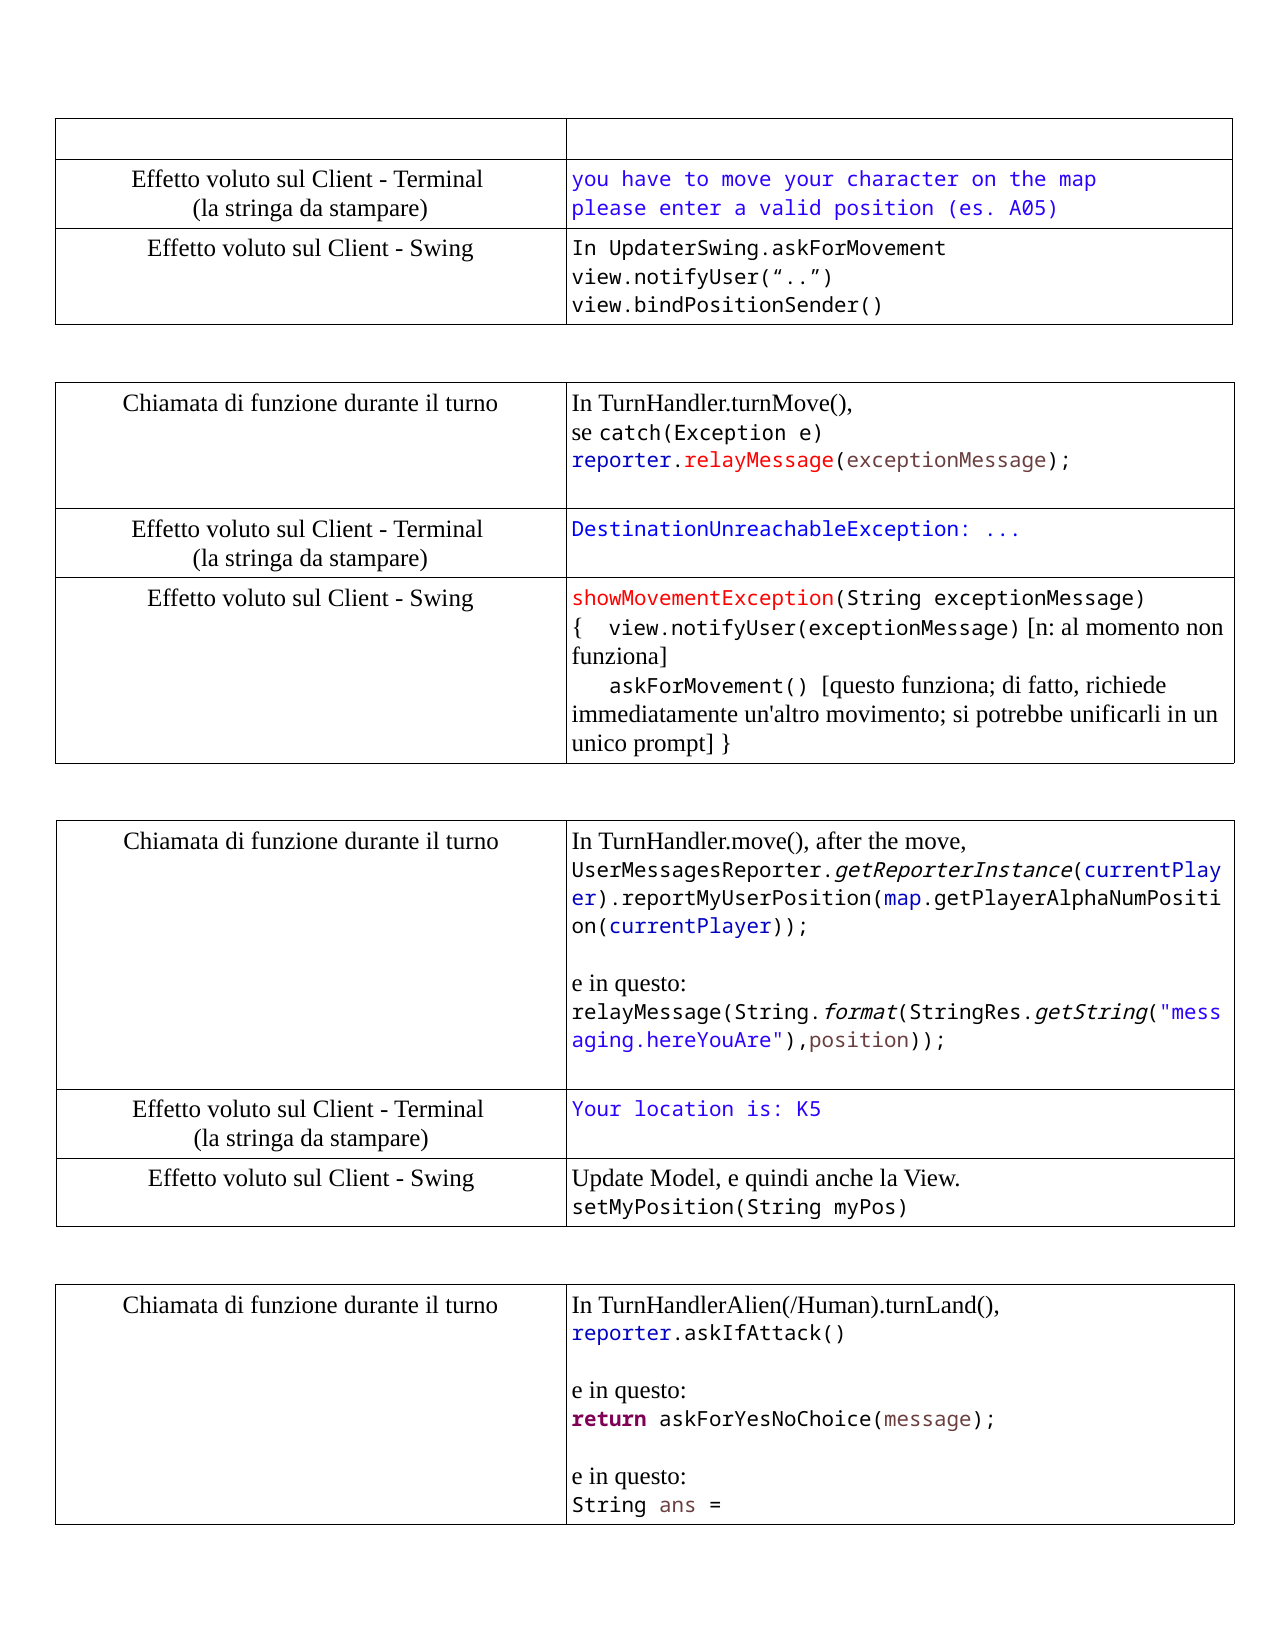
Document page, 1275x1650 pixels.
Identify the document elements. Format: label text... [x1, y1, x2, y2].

table_cell Effetto voluto sul Client - Terminal (la stringa da stampare) [56, 160, 566, 227]
table_header In TurnHandler.move(), after the move, UserMessagesReporter.getReporterInstance(currentPlayer).reportMyUserPosition(map.getPlayerAlphaNumPosition(currentPlayer)); e in questo: relayMessage(String.format(StringRes.getString("messaging.hereYouAre"),position)); [567, 821, 1234, 1088]
table_header In TurnHandler.turnMove(), se catch(Exception e) reporter.relayMessage(exceptionMessage); [567, 383, 1234, 508]
table_cell Effetto voluto sul Client - Swing [56, 578, 566, 762]
table_header Chiamata di funzione durante il turno [57, 821, 566, 1088]
table_header In TurnHandlerAlien(/Human).turnLand(), reporter.askIfAttack() e in questo: return askForYesNoChoice(message); e in questo: String ans = [567, 1285, 1234, 1524]
table_header Chiamata di funzione durante il turno [56, 383, 566, 508]
table_cell Effetto voluto sul Client - Terminal (la stringa da stampare) [56, 509, 566, 577]
table_cell In UpdaterSwing.askForMovement view.notifyUser(“..”) view.bindPositionSender() [567, 229, 1232, 324]
table_cell DestinationUnreachableException: ... [567, 509, 1234, 577]
table_cell Effetto voluto sul Client - Terminal (la stringa da stampare) [57, 1090, 566, 1158]
table_cell Your location is: K5 [567, 1090, 1234, 1158]
table_cell Effetto voluto sul Client - Swing [56, 229, 566, 324]
table_cell showMovementException(String exceptionMessage) { view.notifyUser(exceptionMessage) [n: al momento non funziona] askForMovement() [questo funziona; di fatto, richiede immediatamente un'altro movimento; si potrebbe unificarli in un unico prompt] } [567, 578, 1234, 762]
table_cell Update Model, e quindi anche la View. setMyPosition(String myPos) [567, 1159, 1234, 1226]
table_header [567, 119, 1232, 158]
table_header Chiamata di funzione durante il turno [56, 1285, 566, 1524]
table_header [56, 119, 566, 158]
table_cell Effetto voluto sul Client - Swing [57, 1159, 566, 1226]
table_cell you have to move your character on the map please enter a valid position (es. A05) [567, 160, 1232, 227]
